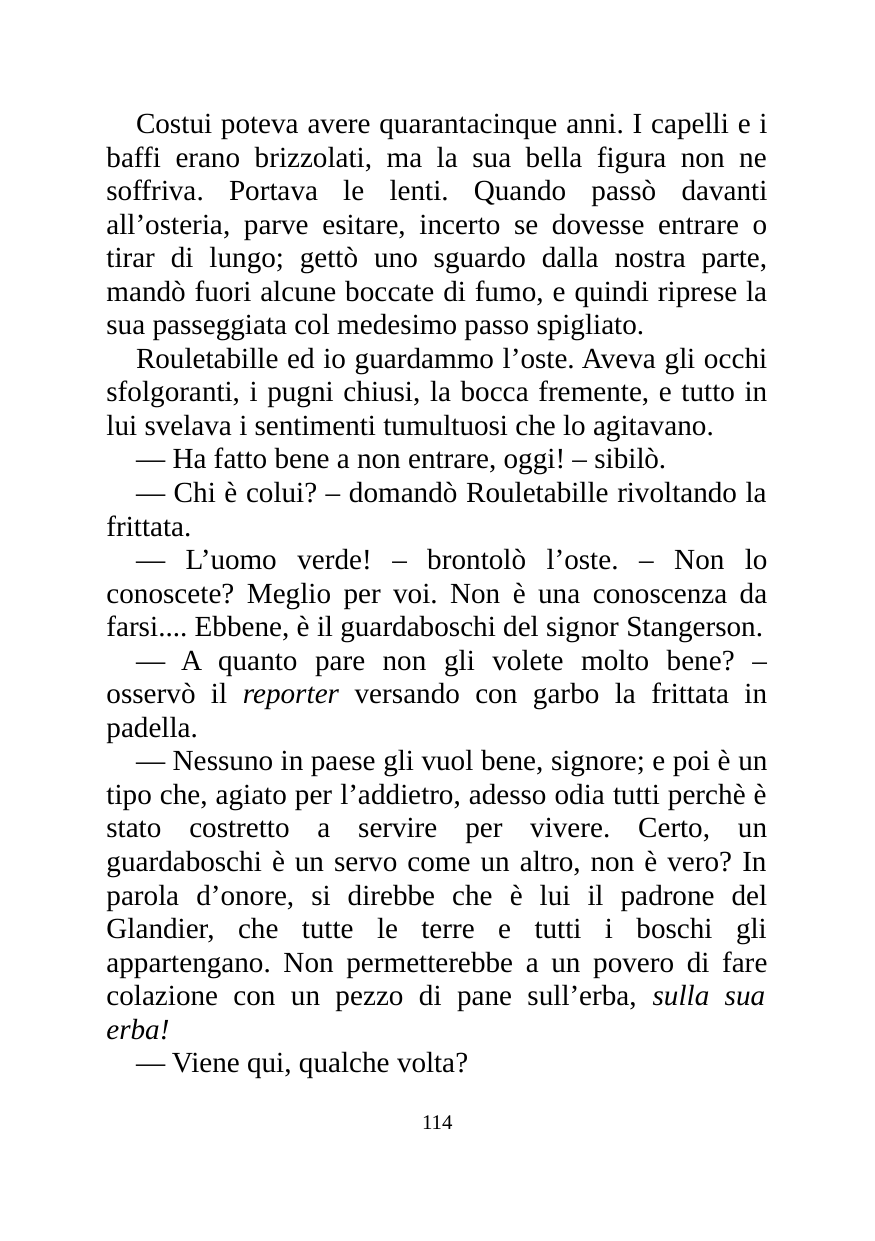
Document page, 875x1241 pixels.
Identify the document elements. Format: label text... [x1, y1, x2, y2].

text — Chi è colui? – domandò Rouletabille rivoltando la frittata. [106, 475, 768, 542]
text — A quanto pare non gli volete molto bene? – osservò il reporter versando con garbo la frittata in padella. [106, 643, 768, 743]
text — Ha fatto bene a non entrare, oggi! – sibilò. [106, 442, 768, 475]
text — Nessuno in paese gli vuol bene, signore; e poi è un tipo che, agiato per l’addietro, adesso odia tutti perchè è stato costretto a servire per vivere. Certo, un guardaboschi è un servo come un altro, non è vero? In parola d’onore, si direbbe che è lui il padrone del Glandier, che tutte le terre e tutti i boschi gli appartengano. Non permetterebbe a un povero di fare colazione con un pezzo di pane sull’erba, sulla sua erba! [106, 743, 768, 1045]
text Costui poteva avere quarantacinque anni. I capelli e i baffi erano brizzolati, ma la sua bella figura non ne soffriva. Portava le lenti. Quando passò davanti all’osteria, parve esitare, incerto se dovesse entrare o tirar di lungo; gettò uno sguardo dalla nostra parte, mandò fuori alcune boccate di fumo, e quindi riprese la sua passeggiata col medesimo passo spigliato. [106, 106, 768, 341]
text Rouletabille ed io guardammo l’oste. Aveva gli occhi sfolgoranti, i pugni chiusi, la bocca fremente, e tutto in lui svelava i sentimenti tumultuosi che lo agitavano. [106, 341, 768, 442]
text — L’uomo verde! – brontolò l’oste. – Non lo conoscete? Meglio per voi. Non è una conoscenza da farsi.... Ebbene, è il guardaboschi del signor Stangerson. [106, 542, 768, 643]
text — Viene qui, qualche volta? [106, 1045, 768, 1079]
